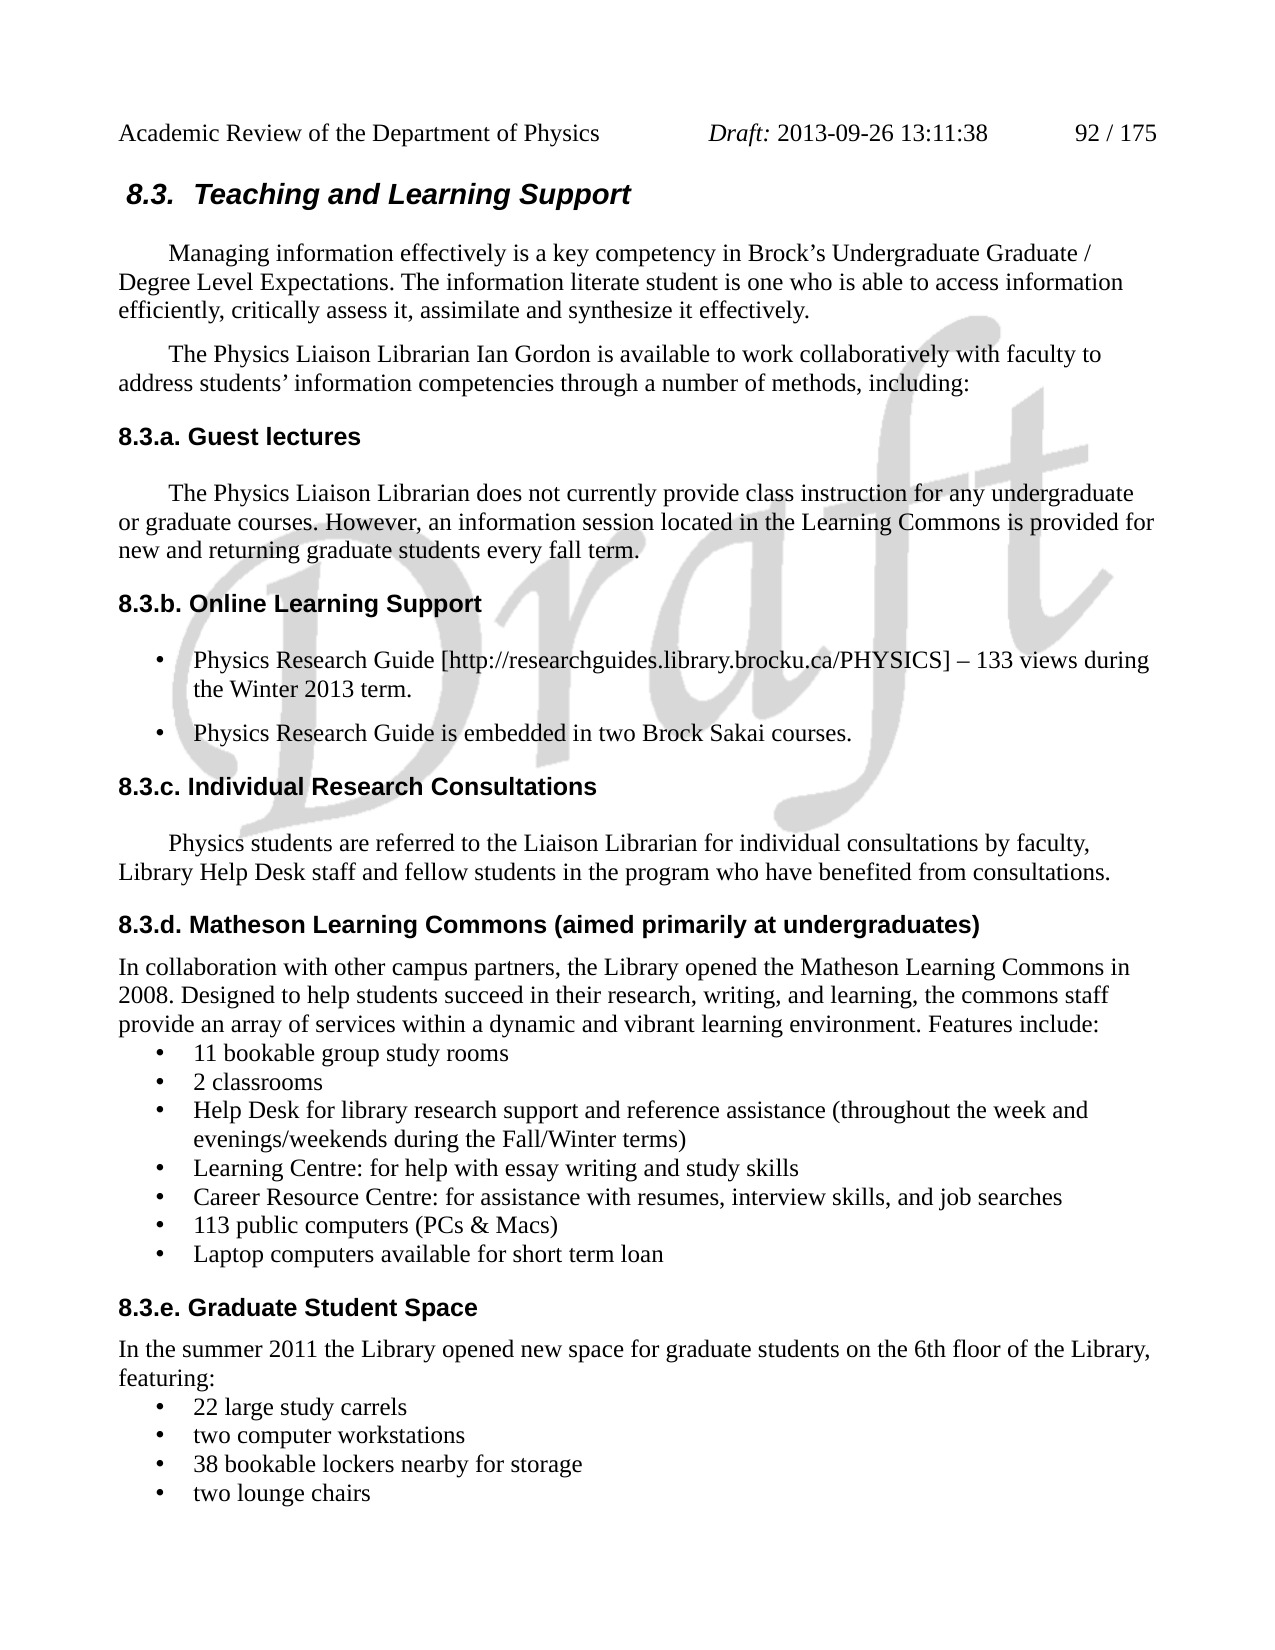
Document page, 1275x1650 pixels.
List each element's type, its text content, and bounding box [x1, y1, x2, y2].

picture [118, 800, 1157, 828]
picture [118, 564, 1157, 589]
list Physics Research Guide [http://researchguides.library.brocku.ca/PHYSICS] – 133 views during the Winter 2013 term. [156, 645, 1157, 703]
subtitle Individual Research Consultations [118, 772, 1157, 800]
subtitle Graduate Student Space [118, 1293, 1157, 1322]
list Physics Research Guide is embedded in two Brock Sakai courses. [156, 718, 1157, 747]
text In the summer 2011 the Library opened new space for graduate students on the 6th floor of the Library, featuring: [118, 1334, 1157, 1392]
list 11 bookable group study rooms [156, 1038, 1157, 1067]
list 113 public computers (PCs & Macs) [156, 1210, 1157, 1239]
picture [118, 618, 1157, 772]
text The Physics Liaison Librarian does not currently provide class instruction for any undergraduate or graduate courses. However, an information session located in the Learning Commons is provided for new and returning graduate students every fall term. [118, 478, 1157, 564]
picture [118, 397, 1157, 422]
picture [118, 885, 1157, 910]
picture [118, 324, 1157, 339]
list 22 large study carrels [156, 1392, 1157, 1420]
list 38 bookable lockers nearby for storage [156, 1449, 1157, 1478]
subtitle Online Learning Support [118, 589, 1157, 618]
text The Physics Liaison Librarian Ian Gordon is available to work collaboratively with faculty to address students’ information competencies through a number of methods, including: [118, 339, 1157, 397]
list 2 classrooms [156, 1067, 1157, 1095]
text Managing information effectively is a key competency in Brock’s Undergraduate Graduate / Degree Level Expectations. The information literate student is one who is able to access information efficiently, critically assess it, assimilate and synthesize it effectively. [118, 238, 1157, 324]
picture [118, 1038, 1157, 1293]
list two computer workstations [156, 1420, 1157, 1449]
list two lounge chairs [156, 1478, 1157, 1507]
list Career Resource Centre: for assistance with resumes, interview skills, and job searches [156, 1182, 1157, 1210]
text Physics students are referred to the Liaison Librarian for individual consultations by faculty, Library Help Desk staff and fellow students in the program who have benefited from consultations. [118, 828, 1157, 885]
subtitle Teaching and Learning Support [118, 177, 1157, 210]
picture [118, 1322, 1157, 1334]
text In collaboration with other campus partners, the Library opened the Matheson Learning Commons in 2008. Designed to help students succeed in their research, writing, and learning, the commons staff provide an array of services within a dynamic and vibrant learning environment. Features include: [118, 952, 1157, 1038]
list Learning Centre: for help with essay writing and study skills [156, 1153, 1157, 1182]
picture [118, 210, 1157, 238]
list Help Desk for library research support and reference assistance (throughout the week and evenings/weekends during the Fall/Winter terms) [156, 1095, 1157, 1153]
subtitle Matheson Learning Commons (aimed primarily at undergraduates) [118, 910, 1157, 939]
picture [118, 939, 1157, 952]
list Laptop computers available for short term loan [156, 1239, 1157, 1268]
picture [118, 1392, 1157, 1532]
picture [118, 118, 1157, 177]
subtitle Guest lectures [118, 422, 1157, 450]
picture [118, 450, 1157, 478]
